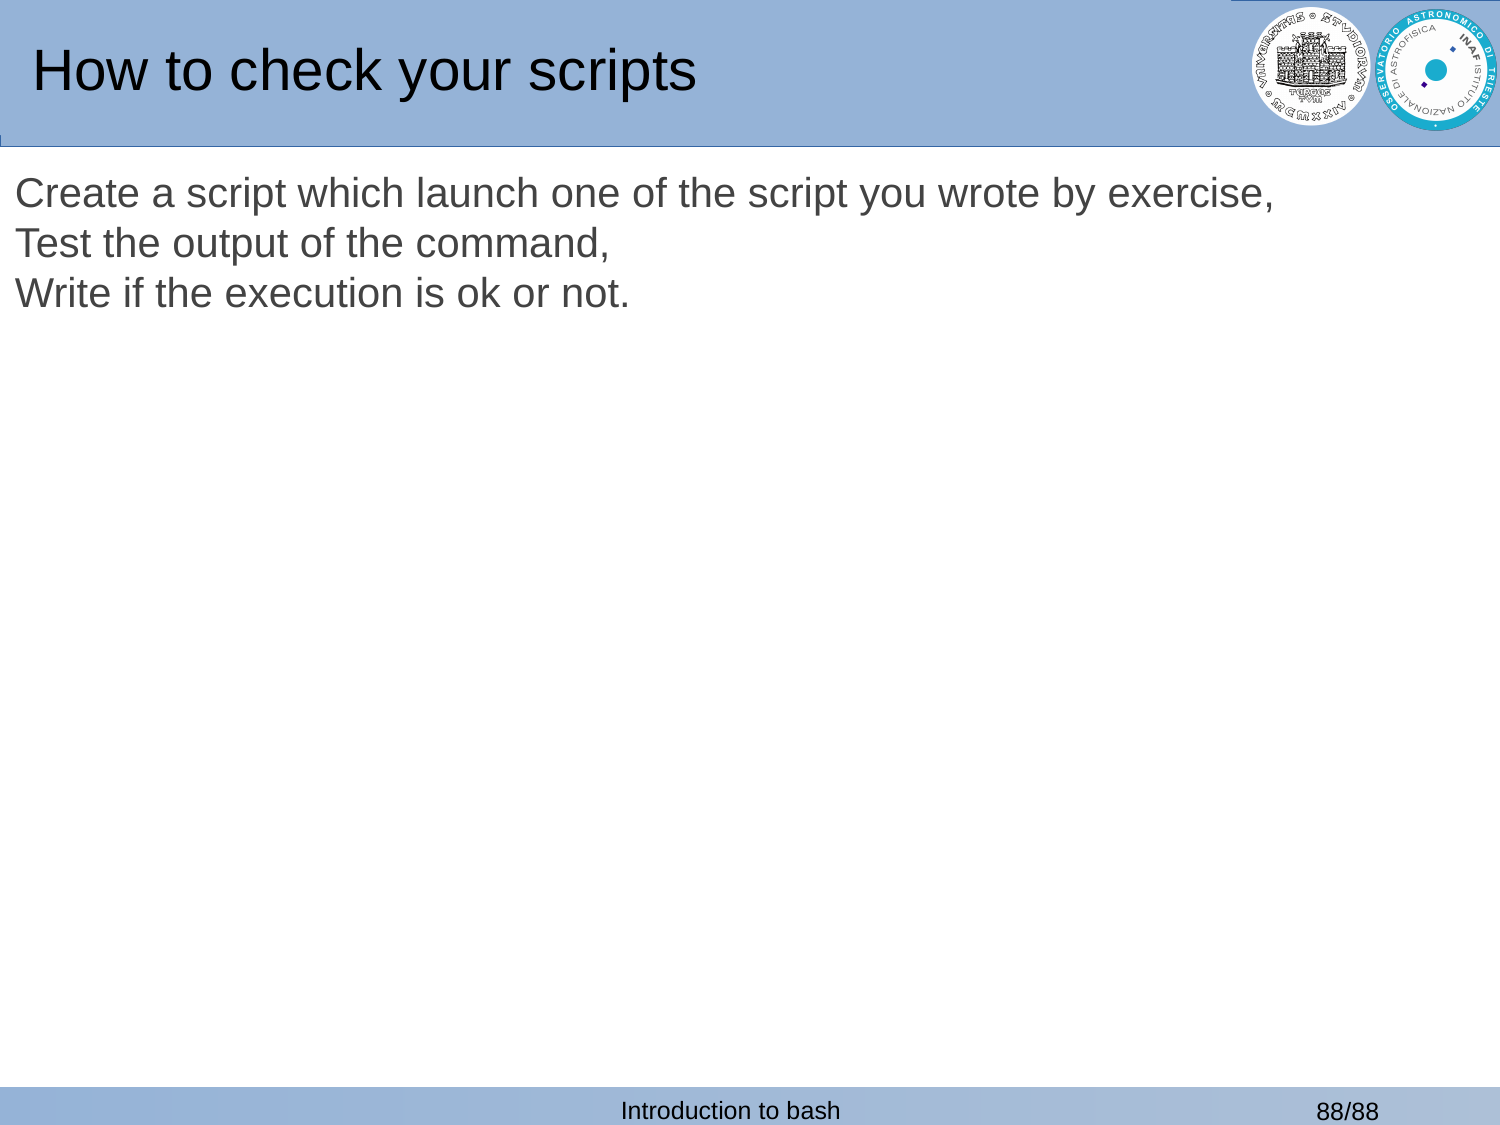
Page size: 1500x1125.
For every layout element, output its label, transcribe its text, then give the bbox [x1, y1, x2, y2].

picture [1252, 0, 1500, 156]
list Create a script which launch one of the script you wrote by exercise, Test the output of the command, Write if the execution is ok or not. [0, 158, 1500, 1104]
text_box How to check your scripts [0, 0, 1232, 136]
